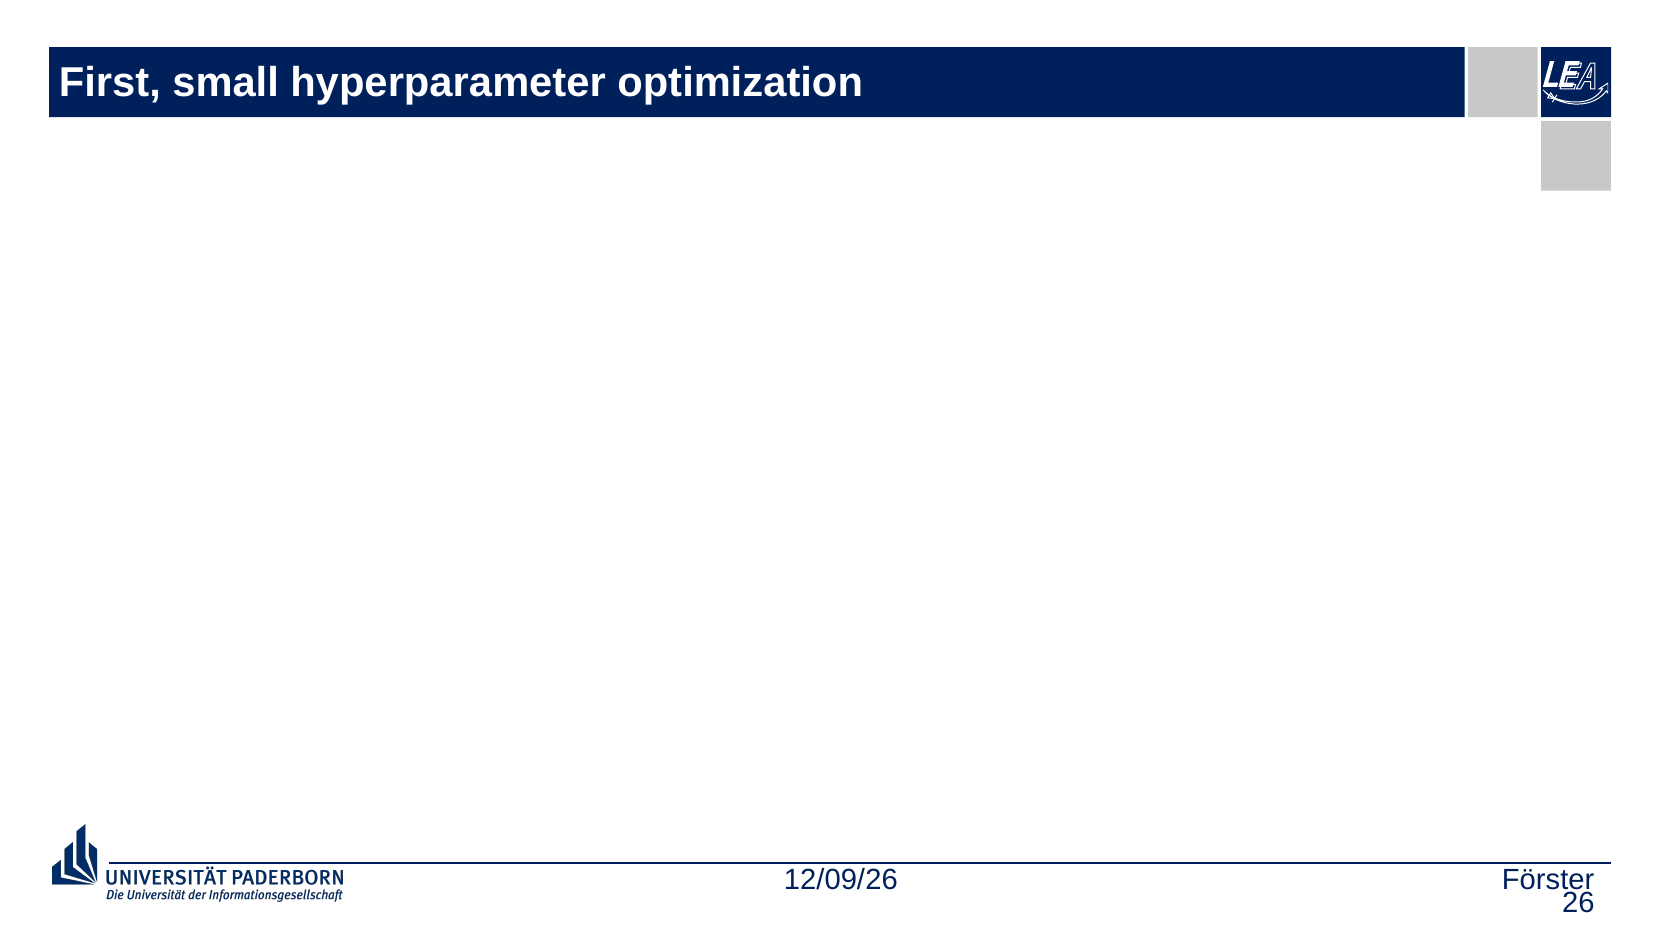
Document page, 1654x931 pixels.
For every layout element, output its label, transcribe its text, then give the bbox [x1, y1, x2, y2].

title First, small hyperparameter optimization [59, 47, 1447, 117]
picture [52, 824, 343, 902]
